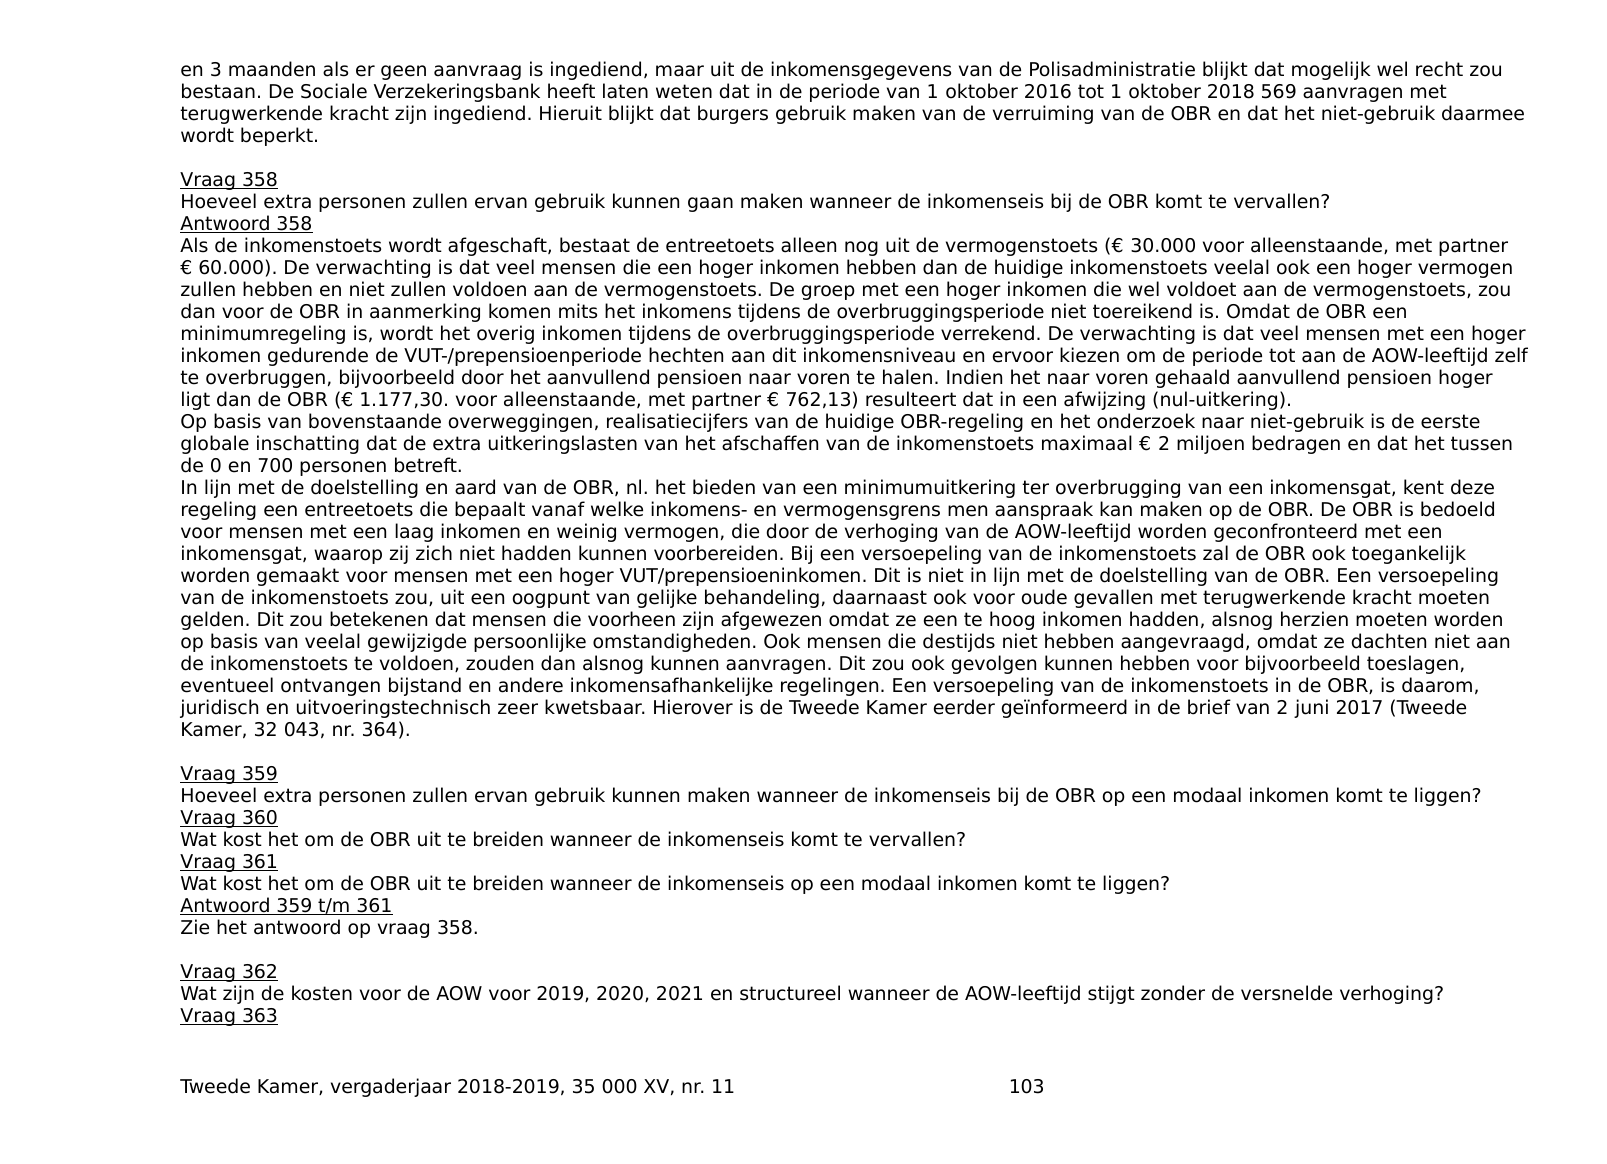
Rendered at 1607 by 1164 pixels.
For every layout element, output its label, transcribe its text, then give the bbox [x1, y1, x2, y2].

text Antwoord 359 t/m 361 [180, 895, 1529, 917]
text Antwoord 358 [180, 213, 1529, 235]
text Vraag 359 [180, 763, 1529, 785]
text In lijn met de doelstelling en aard van de OBR, nl. het bieden van een minimumuitkering ter overbrugging van een inkomensgat, kent deze regeling een entreetoets die bepaalt vanaf welke inkomens- en vermogensgrens men aanspraak kan maken op de OBR. De OBR is bedoeld voor mensen met een laag inkomen en weinig vermogen, die door de verhoging van de AOW-leeftijd worden geconfronteerd met een inkomensgat, waarop zij zich niet hadden kunnen voorbereiden. Bij een versoepeling van de inkomenstoets zal de OBR ook toegankelijk worden gemaakt voor mensen met een hoger VUT/prepensioeninkomen. Dit is niet in lijn met de doelstelling van de OBR. Een versoepeling van de inkomenstoets zou, uit een oogpunt van gelijke behandeling, daarnaast ook voor oude gevallen met terugwerkende kracht moeten gelden. Dit zou betekenen dat mensen die voorheen zijn afgewezen omdat ze een te hoog inkomen hadden, alsnog herzien moeten worden op basis van veelal gewijzigde persoonlijke omstandigheden. Ook mensen die destijds niet hebben aangevraagd, omdat ze dachten niet aan de inkomenstoets te voldoen, zouden dan alsnog kunnen aanvragen. Dit zou ook gevolgen kunnen hebben voor bijvoorbeeld toeslagen, eventueel ontvangen bijstand en andere inkomensafhankelijke regelingen. Een versoepeling van de inkomenstoets in de OBR, is daarom, juridisch en uitvoeringstechnisch zeer kwetsbaar. Hierover is de Tweede Kamer eerder geïnformeerd in de brief van 2 juni 2017 (Tweede Kamer, 32 043, nr. 364). [180, 477, 1529, 741]
text Hoeveel extra personen zullen ervan gebruik kunnen gaan maken wanneer de inkomenseis bij de OBR komt te vervallen? [180, 191, 1529, 213]
text en 3 maanden als er geen aanvraag is ingediend, maar uit de inkomensgegevens van de Polisadministratie blijkt dat mogelijk wel recht zou bestaan. De Sociale Verzekeringsbank heeft laten weten dat in de periode van 1 oktober 2016 tot 1 oktober 2018 569 aanvragen met terugwerkende kracht zijn ingediend. Hieruit blijkt dat burgers gebruik maken van de verruiming van de OBR en dat het niet-gebruik daarmee wordt beperkt. [180, 59, 1529, 147]
text Vraag 363 [180, 1005, 1529, 1027]
text Vraag 360 [180, 807, 1529, 829]
text Vraag 361 [180, 851, 1529, 873]
text Wat kost het om de OBR uit te breiden wanneer de inkomenseis komt te vervallen? [180, 829, 1529, 851]
text Wat kost het om de OBR uit te breiden wanneer de inkomenseis op een modaal inkomen komt te liggen? [180, 873, 1529, 895]
text Zie het antwoord op vraag 358. [180, 917, 1529, 939]
text Vraag 358 [180, 169, 1529, 191]
text Hoeveel extra personen zullen ervan gebruik kunnen maken wanneer de inkomenseis bij de OBR op een modaal inkomen komt te liggen? [180, 785, 1529, 807]
text Vraag 362 [180, 961, 1529, 983]
text Als de inkomenstoets wordt afgeschaft, bestaat de entreetoets alleen nog uit de vermogenstoets (€ 30.000 voor alleenstaande, met partner € 60.000). De verwachting is dat veel mensen die een hoger inkomen hebben dan de huidige inkomenstoets veelal ook een hoger vermogen zullen hebben en niet zullen voldoen aan de vermogenstoets. De groep met een hoger inkomen die wel voldoet aan de vermogenstoets, zou dan voor de OBR in aanmerking komen mits het inkomens tijdens de overbruggingsperiode niet toereikend is. Omdat de OBR een minimumregeling is, wordt het overig inkomen tijdens de overbruggingsperiode verrekend. De verwachting is dat veel mensen met een hoger inkomen gedurende de VUT-/prepensioenperiode hechten aan dit inkomensniveau en ervoor kiezen om de periode tot aan de AOW-leeftijd zelf te overbruggen, bijvoorbeeld door het aanvullend pensioen naar voren te halen. Indien het naar voren gehaald aanvullend pensioen hoger ligt dan de OBR (€ 1.177,30. voor alleenstaande, met partner € 762,13) resulteert dat in een afwijzing (nul-uitkering). [180, 235, 1529, 411]
text Op basis van bovenstaande overweggingen, realisatiecijfers van de huidige OBR-regeling en het onderzoek naar niet-gebruik is de eerste globale inschatting dat de extra uitkeringslasten van het afschaffen van de inkomenstoets maximaal € 2 miljoen bedragen en dat het tussen de 0 en 700 personen betreft. [180, 411, 1529, 477]
text Wat zijn de kosten voor de AOW voor 2019, 2020, 2021 en structureel wanneer de AOW-leeftijd stijgt zonder de versnelde verhoging? [180, 983, 1529, 1005]
